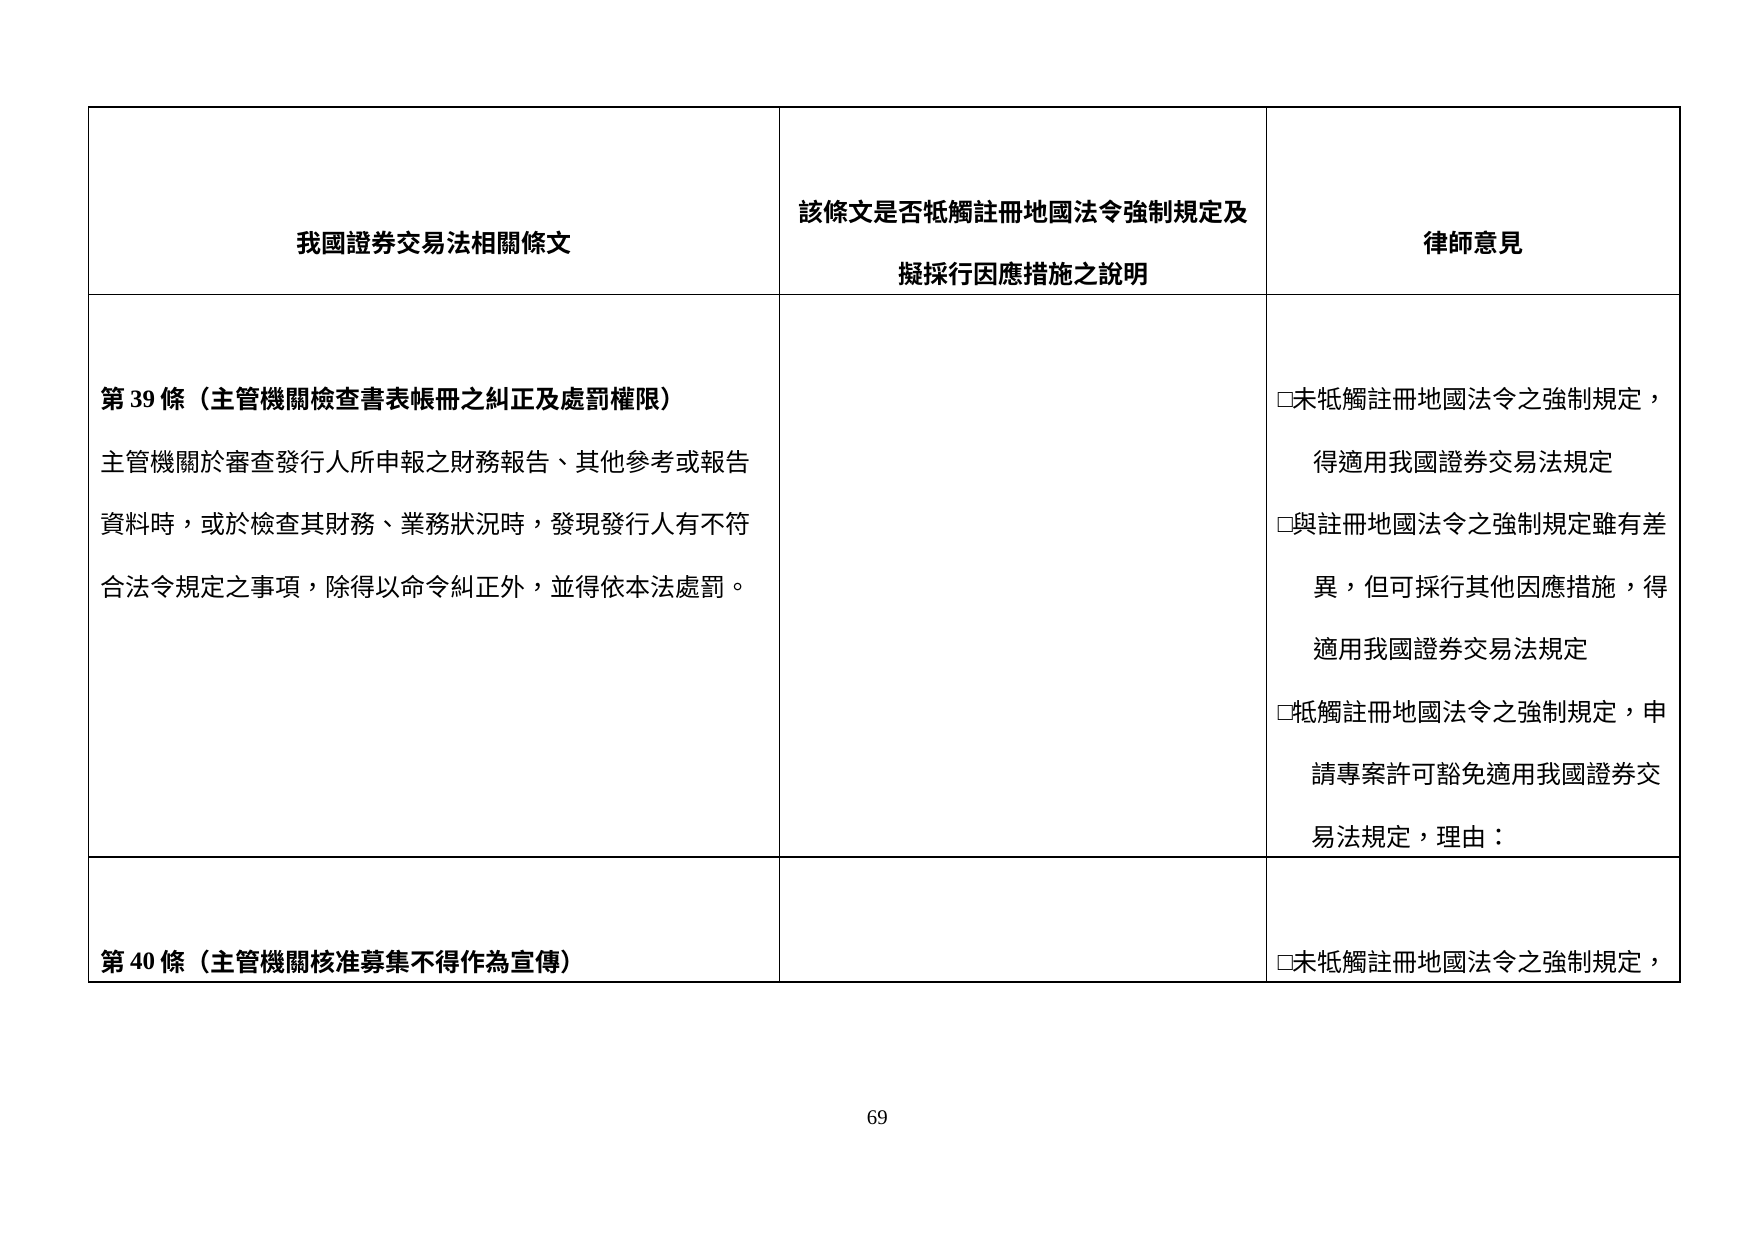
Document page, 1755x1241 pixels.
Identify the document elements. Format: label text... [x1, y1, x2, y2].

table_header 該條文是否牴觸註冊地國法令強制規定及擬採行因應措施之說明 [780, 108, 1266, 294]
table_cell [780, 295, 1266, 856]
table_header 律師意見 [1267, 108, 1679, 294]
table_cell □未牴觸註冊地國法令之強制規定，得適用我國證券交易法規定 □與註冊地國法令之強制規定雖有差異，但可採行其他因應措施，得適用我國證券交易法規定 □牴觸註冊地國法令之強制規定，申請專案許可豁免適用我國證券交易法規定，理由： [1267, 295, 1679, 856]
table_cell 第39條（主管機關檢查書表帳冊之糾正及處罰權限） 主管機關於審查發行人所申報之財務報告、其他參考或報告資料時，或於檢查其財務、業務狀況時，發現發行人有不符合法令規定之事項，除得以命令糾正外，並得依本法處罰。 [89, 295, 779, 856]
table_cell 第40條（主管機關核准募集不得作為宣傳） [89, 858, 779, 981]
table_header 我國證券交易法相關條文 [89, 108, 779, 294]
table_cell □未牴觸註冊地國法令之強制規定， [1267, 858, 1679, 981]
table_cell [780, 858, 1266, 981]
